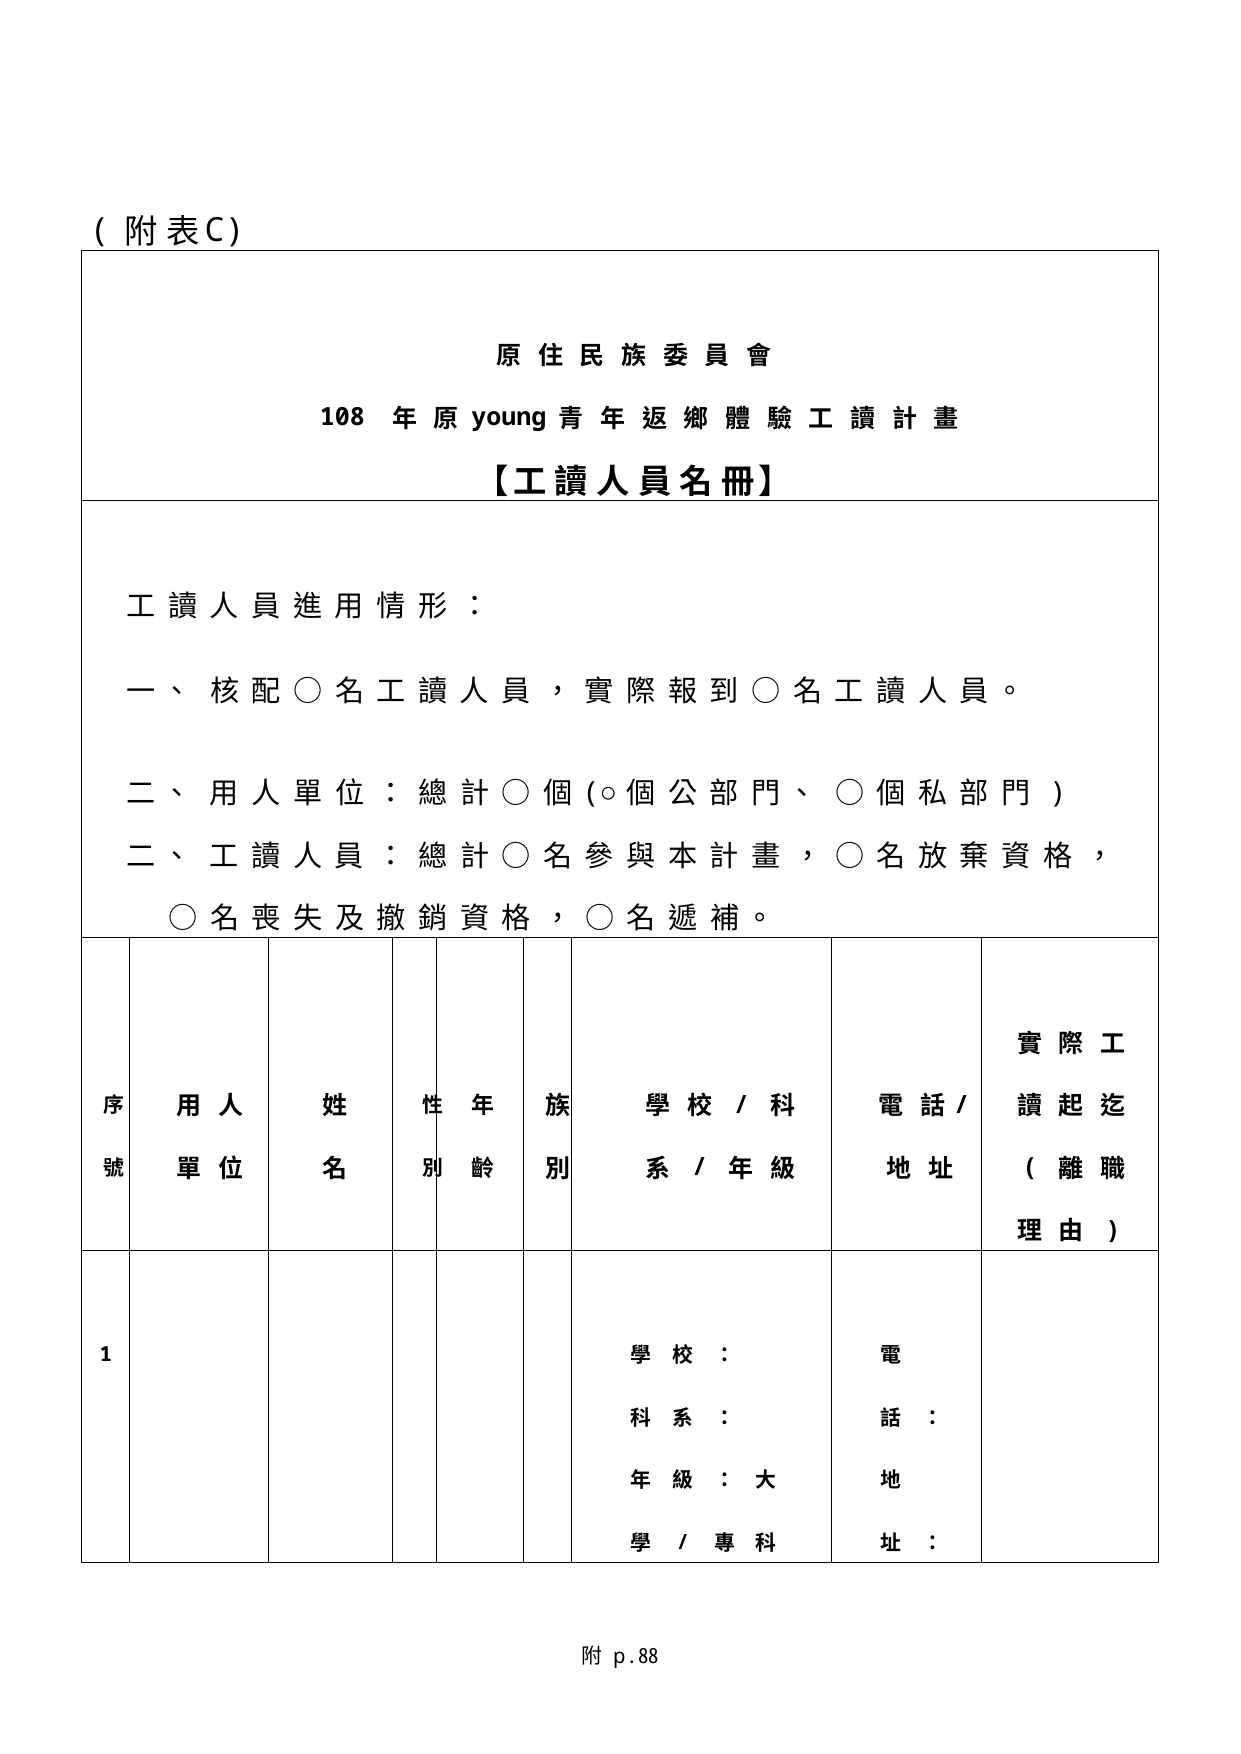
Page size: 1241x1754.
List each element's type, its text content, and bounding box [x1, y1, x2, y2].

table_cell 序號 [82, 938, 129, 1249]
table_cell 用人單位 [130, 938, 268, 1249]
table_cell 性別 [393, 938, 436, 1249]
table_cell 工讀人員進用情形： 一、核配○名工讀人員，實際報到○名工讀人員。 二、用人單位：總計○個(○個公部門、○個私部門) 二、工讀人員：總計○名參與本計畫，○名放棄資格，○名喪失及撤銷資格，○名遞補。 [82, 501, 1158, 937]
table_cell [982, 1251, 1158, 1562]
table_cell 1 [82, 1251, 129, 1562]
table_cell 實際工讀起迄 (離職理由) [982, 938, 1158, 1249]
table_cell 電話/地址 [832, 938, 981, 1249]
text (附表C) [64, 187, 1162, 249]
table_cell 族別 [524, 938, 571, 1249]
table_cell [437, 1251, 523, 1562]
table_cell 學校： 科系： 年級：大學/專科 [572, 1251, 831, 1562]
table_cell 姓 名 [269, 938, 392, 1249]
table_cell 學校/科系/年級 [572, 938, 831, 1249]
table_cell [130, 1251, 268, 1562]
table_cell 年齡 [437, 938, 523, 1249]
table_cell [269, 1251, 392, 1562]
table_cell [393, 1251, 436, 1562]
table_cell 電話： 地址： [832, 1251, 981, 1562]
table_cell [524, 1251, 571, 1562]
table_header 原住民族委員會 108年原young青年返鄉體驗工讀計畫 【工讀人員名冊】 [82, 251, 1158, 499]
